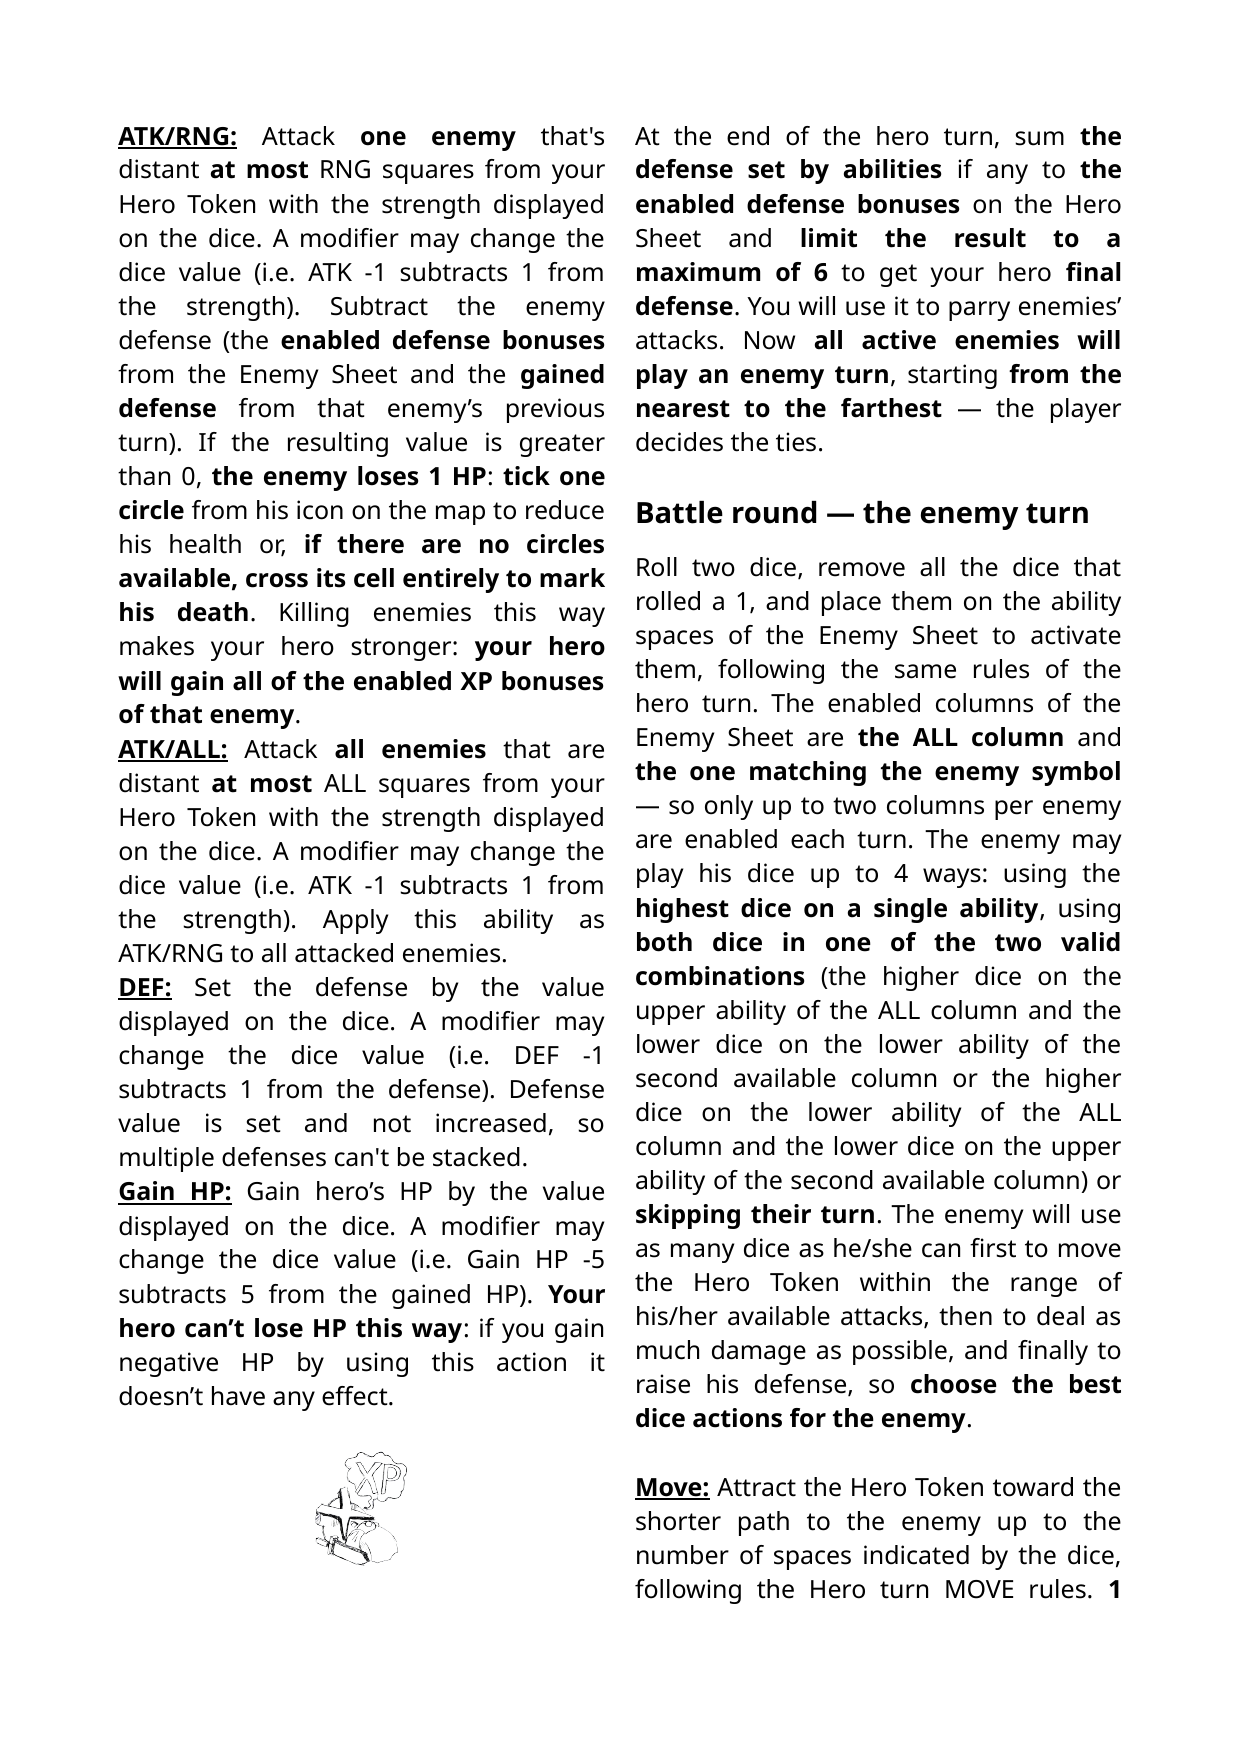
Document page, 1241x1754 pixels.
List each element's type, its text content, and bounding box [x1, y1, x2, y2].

text DEF: Set the defense by the value displayed on the dice. A modifier may change the dice value (i.e. DEF -1 subtracts 1 from the defense). Defense value is set and not increased, so multiple defenses can't be stacked. [118, 970, 605, 1174]
text Battle round — the enemy turn [635, 493, 1122, 532]
text Roll two dice, remove all the dice that rolled a 1, and place them on the ability spaces of the Enemy Sheet to activate them, following the same rules of the hero turn. The enabled columns of the Enemy Sheet are the ALL column and the one matching the enemy symbol — so only up to two columns per enemy are enabled each turn. The enemy may play his dice up to 4 ways: using the highest dice on a single ability, using both dice in one of the two valid combinations (the higher dice on the upper ability of the ALL column and the lower dice on the lower ability of the second available column or the higher dice on the lower ability of the ALL column and the lower dice on the upper ability of the second available column) or skipping their turn. The enemy will use as many dice as he/she can first to move the Hero Token within the range of his/her available attacks, then to deal as much damage as possible, and finally to raise his defense, so choose the best dice actions for the enemy. [635, 549, 1122, 1435]
text ATK/ALL: Attack all enemies that are distant at most ALL squares from your Hero Token with the strength displayed on the dice. A modifier may change the dice value (i.e. ATK -1 subtracts 1 from the strength). Apply this ability as ATK/RNG to all attacked enemies. [118, 731, 605, 970]
picture [311, 1446, 412, 1569]
text Move: Attract the Hero Token toward the shorter path to the enemy up to the number of spaces indicated by the dice, following the Hero turn MOVE rules. 1 [635, 1469, 1122, 1606]
text ATK/RNG: Attack one enemy that's distant at most RNG squares from your Hero Token with the strength displayed on the dice. A modifier may change the dice value (i.e. ATK -1 subtracts 1 from the strength). Subtract the enemy defense (the enabled defense bonuses from the Enemy Sheet and the gained defense from that enemy’s previous turn). If the resulting value is greater than 0, the enemy loses 1 HP: tick one circle from his icon on the map to reduce his health or, if there are no circles available, cross its cell entirely to mark his death. Killing enemies this way makes your hero stronger: your hero will gain all of the enabled XP bonuses of that enemy. [118, 118, 605, 731]
text At the end of the hero turn, sum the defense set by abilities if any to the enabled defense bonuses on the Hero Sheet and limit the result to a maximum of 6 to get your hero final defense. You will use it to parry enemies’ attacks. Now all active enemies will play an enemy turn, starting from the nearest to the farthest — the player decides the ties. [635, 118, 1122, 459]
text Gain HP: Gain hero’s HP by the value displayed on the dice. A modifier may change the dice value (i.e. Gain HP -5 subtracts 5 from the gained HP). Your hero can’t lose HP this way: if you gain negative HP by using this action it doesn’t have any effect. [118, 1174, 605, 1412]
